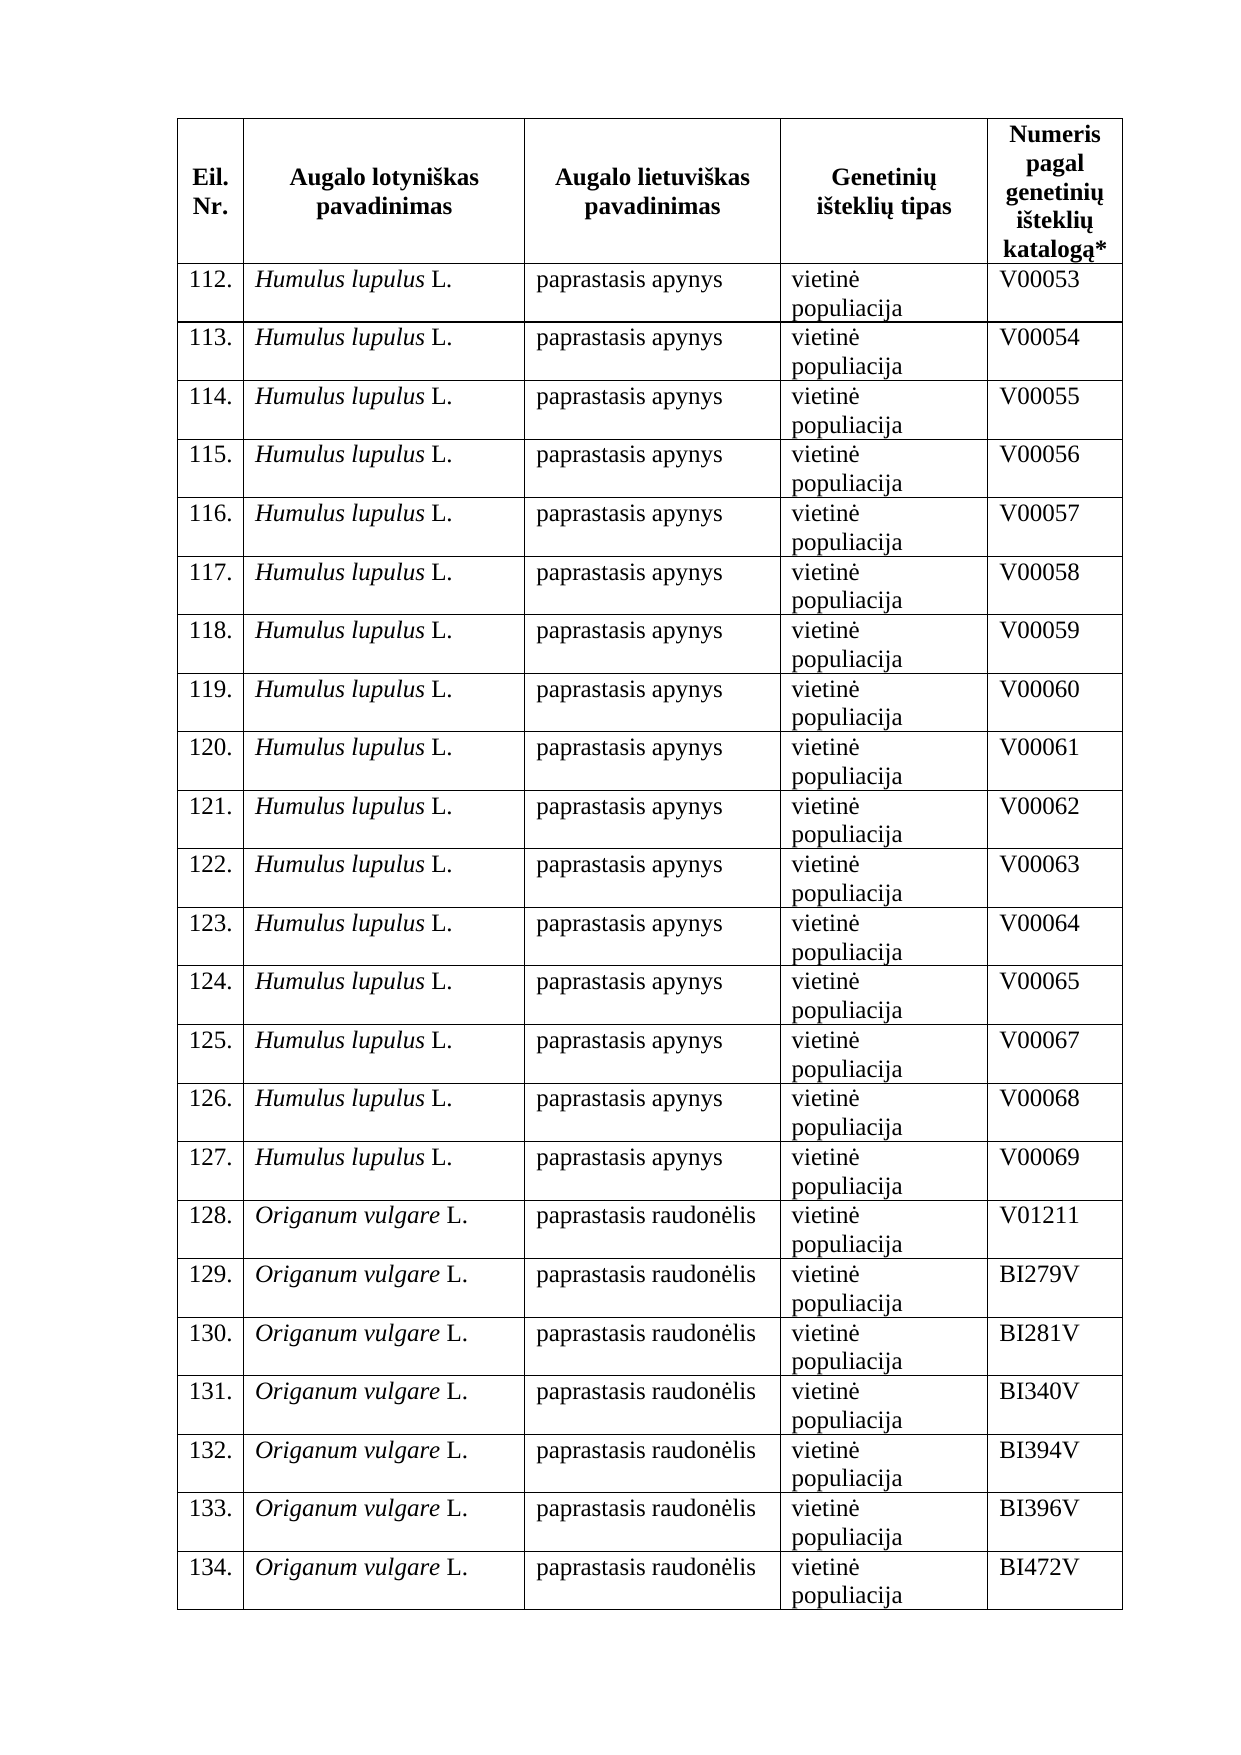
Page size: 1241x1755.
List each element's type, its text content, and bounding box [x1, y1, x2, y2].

table_cell paprastasis apynys [525, 674, 780, 731]
table_cell paprastasis apynys [525, 732, 780, 790]
table_cell V00064 [988, 908, 1122, 965]
table_cell vietinė populiacija [781, 1084, 987, 1141]
table_cell vietinė populiacija [781, 557, 987, 614]
table_cell 121. [178, 791, 243, 848]
table_cell BI396V [988, 1493, 1122, 1551]
table_cell Humulus lupulus L. [244, 674, 524, 731]
table_cell paprastasis apynys [525, 557, 780, 614]
table_cell Humulus lupulus L. [244, 849, 524, 907]
table_cell V00065 [988, 966, 1122, 1024]
table_cell paprastasis apynys [525, 323, 780, 380]
table_cell paprastasis raudonėlis [525, 1376, 780, 1434]
table_cell paprastasis apynys [525, 966, 780, 1024]
table_cell paprastasis apynys [525, 498, 780, 556]
table_cell Humulus lupulus L. [244, 323, 524, 380]
table_cell 129. [178, 1259, 243, 1317]
table_cell BI279V [988, 1259, 1122, 1317]
table_cell V00060 [988, 674, 1122, 731]
table_cell paprastasis raudonėlis [525, 1493, 780, 1551]
table_cell Origanum vulgare L. [244, 1318, 524, 1375]
table_header Genetinių išteklių tipas [781, 119, 987, 263]
table_cell V00063 [988, 849, 1122, 907]
table_cell Origanum vulgare L. [244, 1552, 524, 1609]
table_cell 126. [178, 1084, 243, 1141]
table_cell vietinė populiacija [781, 323, 987, 380]
table_cell vietinė populiacija [781, 1493, 987, 1551]
table_cell BI394V [988, 1435, 1122, 1492]
table_cell 124. [178, 966, 243, 1024]
table_cell vietinė populiacija [781, 381, 987, 438]
table_cell 128. [178, 1201, 243, 1258]
table_cell 127. [178, 1142, 243, 1199]
table_cell Humulus lupulus L. [244, 1025, 524, 1082]
table_cell paprastasis apynys [525, 908, 780, 965]
table_cell 131. [178, 1376, 243, 1434]
table_cell paprastasis raudonėlis [525, 1435, 780, 1492]
table_cell Humulus lupulus L. [244, 557, 524, 614]
table_cell Humulus lupulus L. [244, 264, 524, 321]
table_cell V00059 [988, 615, 1122, 673]
table_cell Origanum vulgare L. [244, 1435, 524, 1492]
table_header Numeris pagal genetinių išteklių katalogą* [988, 119, 1122, 263]
table_cell vietinė populiacija [781, 1318, 987, 1375]
table_cell V00057 [988, 498, 1122, 556]
table_cell 117. [178, 557, 243, 614]
table_cell paprastasis raudonėlis [525, 1318, 780, 1375]
table_cell V00069 [988, 1142, 1122, 1199]
table_cell paprastasis apynys [525, 849, 780, 907]
table_cell V01211 [988, 1201, 1122, 1258]
table_cell vietinė populiacija [781, 1142, 987, 1199]
table_cell paprastasis apynys [525, 1025, 780, 1082]
table_cell Humulus lupulus L. [244, 381, 524, 438]
table_cell vietinė populiacija [781, 1201, 987, 1258]
table_cell Origanum vulgare L. [244, 1201, 524, 1258]
table_cell vietinė populiacija [781, 908, 987, 965]
table_cell vietinė populiacija [781, 791, 987, 848]
table_cell V00054 [988, 323, 1122, 380]
table_cell Humulus lupulus L. [244, 498, 524, 556]
table_cell vietinė populiacija [781, 1259, 987, 1317]
table_cell 115. [178, 440, 243, 497]
table_cell 133. [178, 1493, 243, 1551]
table_cell vietinė populiacija [781, 732, 987, 790]
table_cell 122. [178, 849, 243, 907]
table_cell 116. [178, 498, 243, 556]
table_cell 119. [178, 674, 243, 731]
table_cell paprastasis apynys [525, 381, 780, 438]
table_cell V00062 [988, 791, 1122, 848]
table_cell paprastasis apynys [525, 615, 780, 673]
table_cell V00056 [988, 440, 1122, 497]
table_cell Humulus lupulus L. [244, 1084, 524, 1141]
table_cell Origanum vulgare L. [244, 1376, 524, 1434]
table_cell vietinė populiacija [781, 1435, 987, 1492]
table_cell V00068 [988, 1084, 1122, 1141]
table_cell V00061 [988, 732, 1122, 790]
table_header Augalo lietuviškas pavadinimas [525, 119, 780, 263]
table_cell Origanum vulgare L. [244, 1259, 524, 1317]
table_cell paprastasis apynys [525, 791, 780, 848]
table_cell Humulus lupulus L. [244, 615, 524, 673]
table_cell Humulus lupulus L. [244, 1142, 524, 1199]
table_cell paprastasis apynys [525, 1142, 780, 1199]
table_cell paprastasis raudonėlis [525, 1201, 780, 1258]
table_cell 123. [178, 908, 243, 965]
table_cell BI472V [988, 1552, 1122, 1609]
table_cell vietinė populiacija [781, 966, 987, 1024]
table_cell V00058 [988, 557, 1122, 614]
table_cell Humulus lupulus L. [244, 966, 524, 1024]
table_cell 120. [178, 732, 243, 790]
table_cell 132. [178, 1435, 243, 1492]
table_cell 134. [178, 1552, 243, 1609]
table_cell paprastasis raudonėlis [525, 1552, 780, 1609]
table_cell V00067 [988, 1025, 1122, 1082]
table_header Eil. Nr. [178, 119, 243, 263]
table_cell Humulus lupulus L. [244, 732, 524, 790]
table_cell vietinė populiacija [781, 1025, 987, 1082]
table_cell 112. [178, 264, 243, 321]
table_cell paprastasis apynys [525, 264, 780, 321]
table_cell 125. [178, 1025, 243, 1082]
table_cell 118. [178, 615, 243, 673]
table_cell vietinė populiacija [781, 674, 987, 731]
table_cell V00053 [988, 264, 1122, 321]
table_cell 130. [178, 1318, 243, 1375]
table_cell 113. [178, 323, 243, 380]
table_cell Humulus lupulus L. [244, 791, 524, 848]
table_cell V00055 [988, 381, 1122, 438]
table_cell Humulus lupulus L. [244, 440, 524, 497]
table_cell vietinė populiacija [781, 498, 987, 556]
table_cell vietinė populiacija [781, 1552, 987, 1609]
table_cell paprastasis apynys [525, 1084, 780, 1141]
table_cell vietinė populiacija [781, 849, 987, 907]
table_header Augalo lotyniškas pavadinimas [244, 119, 524, 263]
table_cell vietinė populiacija [781, 1376, 987, 1434]
table_cell vietinė populiacija [781, 264, 987, 321]
table_cell Origanum vulgare L. [244, 1493, 524, 1551]
table_cell vietinė populiacija [781, 440, 987, 497]
table_cell BI340V [988, 1376, 1122, 1434]
table_cell BI281V [988, 1318, 1122, 1375]
table_cell Humulus lupulus L. [244, 908, 524, 965]
table_cell paprastasis apynys [525, 440, 780, 497]
table_cell vietinė populiacija [781, 615, 987, 673]
table_cell paprastasis raudonėlis [525, 1259, 780, 1317]
table_cell 114. [178, 381, 243, 438]
